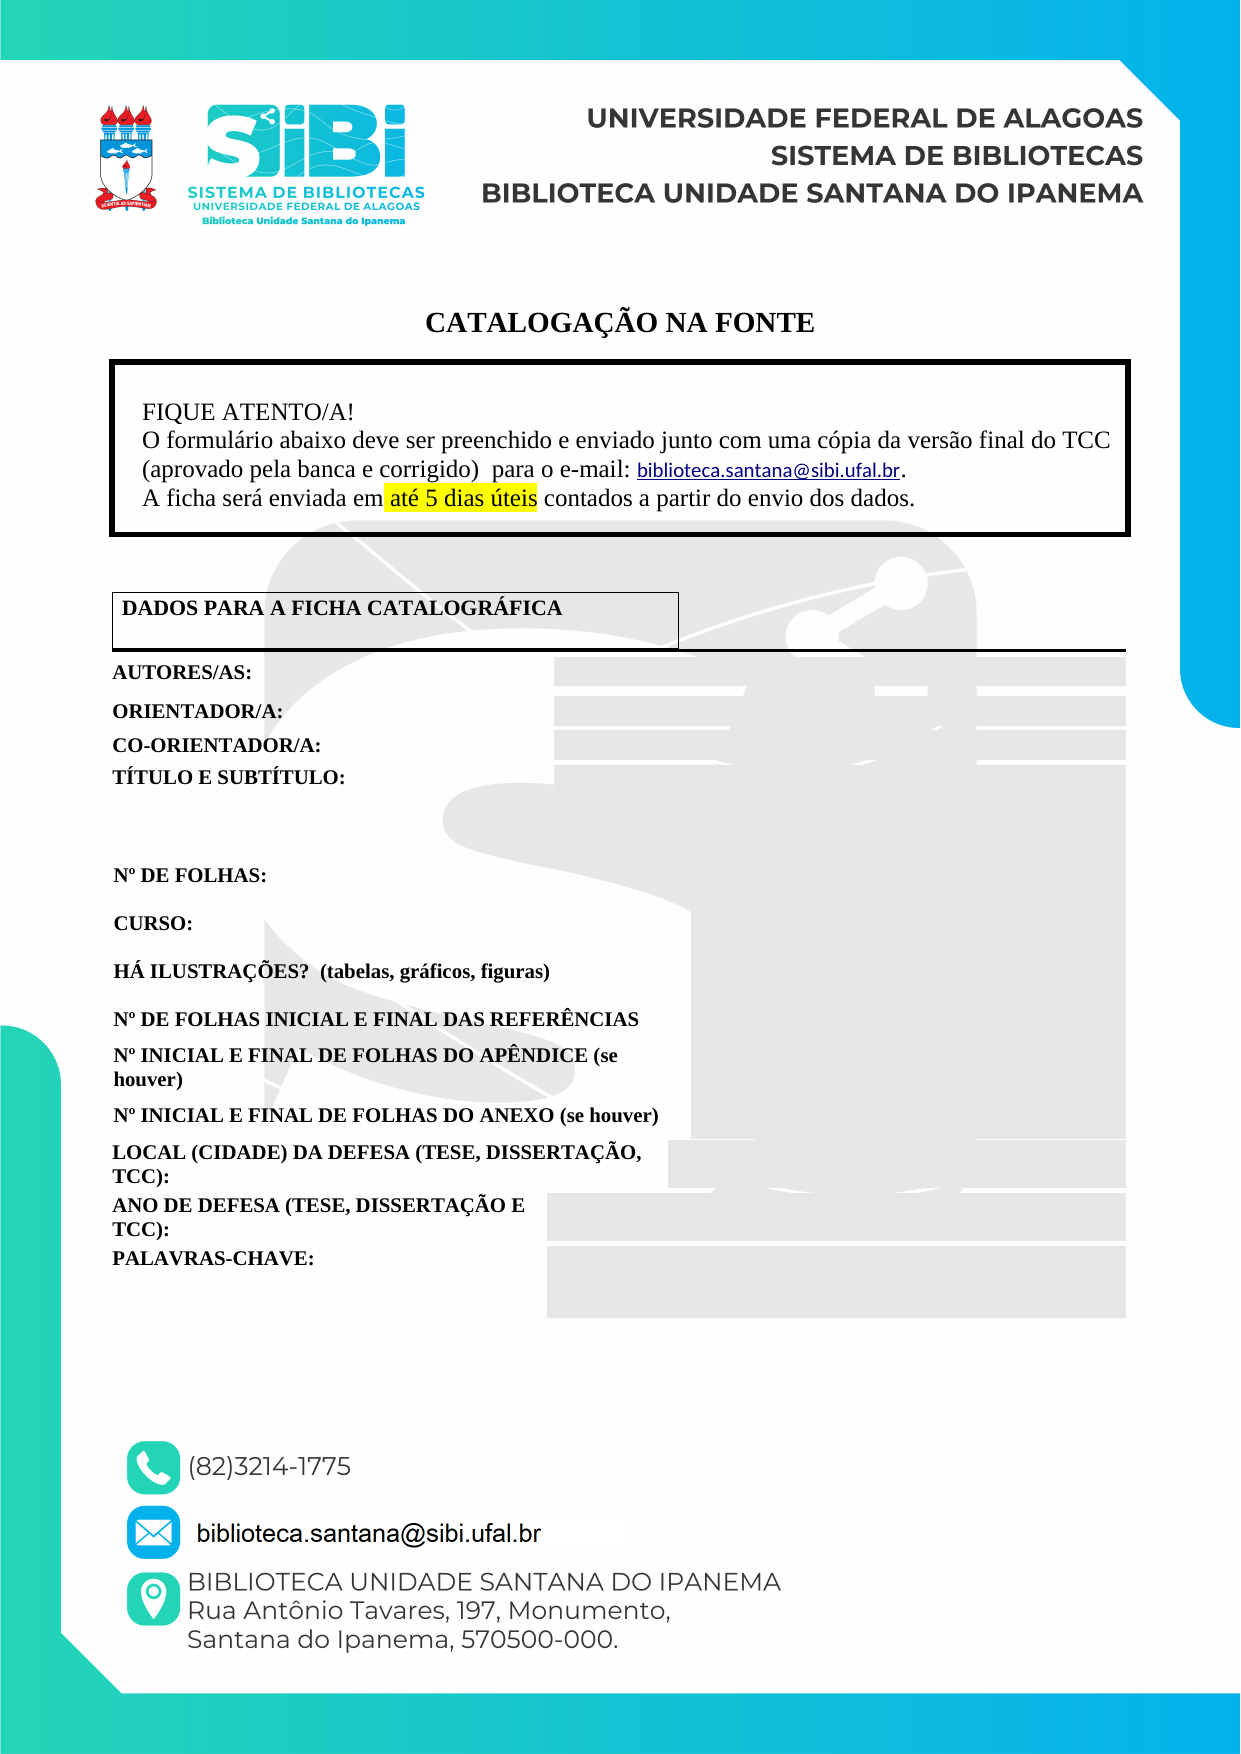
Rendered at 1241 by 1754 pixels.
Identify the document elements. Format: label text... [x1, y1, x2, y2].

table_cell ANO DE DEFESA (TESE, DISSERTAÇÃO E TCC): [112, 1193, 547, 1241]
table_cell LOCAL (CIDADE) DA DEFESA (TESE, DISSERTAÇÃO, TCC): [112, 1140, 668, 1188]
table_cell [112, 691, 1126, 696]
table_cell TÍTULO E SUBTÍTULO: [112, 765, 553, 851]
table_header [691, 851, 1126, 899]
table_cell [112, 760, 1126, 765]
table_cell [691, 899, 1126, 947]
table_cell Nº INICIAL E FINAL DE FOLHAS DO APÊNDICE (se houver) [113, 1043, 691, 1091]
table_cell [547, 1193, 1126, 1241]
table_cell PALAVRAS-CHAVE: [112, 1246, 547, 1318]
table_cell [691, 1043, 1126, 1091]
table_cell [112, 1241, 1126, 1246]
table_cell [554, 696, 1126, 726]
table_cell [554, 657, 1126, 686]
table_cell [554, 765, 1126, 851]
table_cell ORIENTADOR/A: [112, 696, 553, 726]
table_cell CURSO: [113, 899, 691, 947]
text A ficha será enviada em até 5 dias úteis contados a partir do envio dos dados. [142, 483, 1122, 512]
table_cell [112, 726, 1126, 730]
table_cell [112, 1188, 1126, 1193]
table_cell [668, 1140, 1126, 1188]
table_cell [547, 1246, 1126, 1318]
table_cell [691, 1091, 1126, 1139]
text FIQUE ATENTO/A! O formulário abaixo deve ser preenchido e enviado junto com uma cópia da versão final do TCC (aprovado pela banca e corrigido) para o e-mail: biblioteca.santana@sibi.ufal.br. [142, 397, 1122, 483]
picture [0, 0, 1179, 306]
table_cell [554, 730, 1126, 760]
picture [0, 339, 1241, 1754]
table_header Nº DE FOLHAS: [113, 851, 691, 899]
table_cell AUTORES/AS: [112, 657, 553, 686]
table_cell [691, 995, 1126, 1043]
table_cell CO-ORIENTADOR/A: [112, 730, 553, 760]
table_cell Nº DE FOLHAS INICIAL E FINAL DAS REFERÊNCIAS [113, 995, 691, 1043]
table_cell [112, 686, 1126, 691]
table_header [112, 652, 1126, 657]
table_cell [691, 947, 1126, 995]
table_cell Nº INICIAL E FINAL DE FOLHAS DO ANEXO (se houver) [113, 1091, 691, 1139]
text DADOS PARA A FICHA CATALOGRÁFICA [113, 593, 678, 648]
table_cell HÁ ILUSTRAÇÕES? (tabelas, gráficos, figuras) [113, 947, 691, 995]
text CATALOGAÇÃO NA FONTE [0, 306, 1240, 339]
